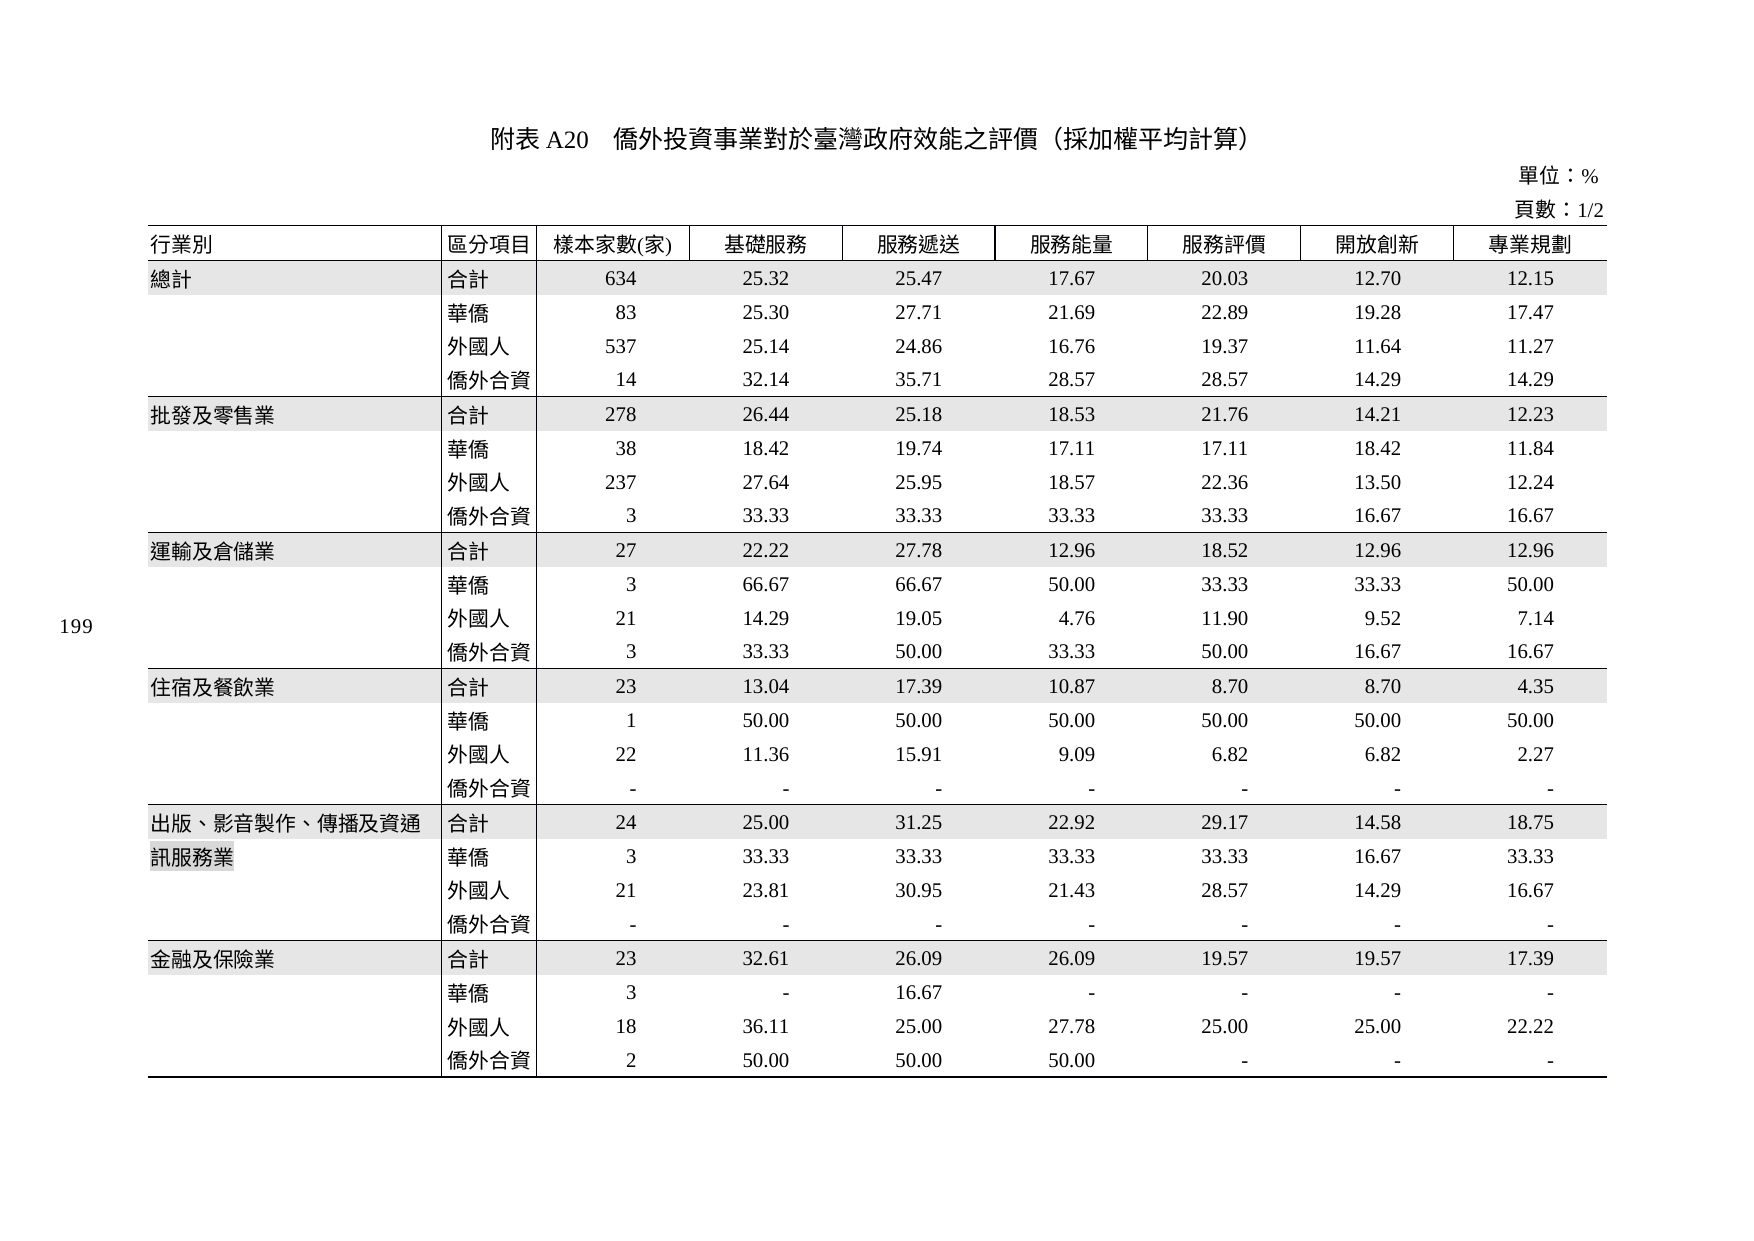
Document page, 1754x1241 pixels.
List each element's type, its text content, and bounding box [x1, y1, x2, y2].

table_cell 3 [537, 567, 689, 601]
table_cell 18.52 [1148, 533, 1301, 567]
table_cell 23.81 [689, 873, 842, 907]
table_cell 外國人 [442, 873, 536, 907]
table_cell 3 [537, 975, 689, 1009]
table_cell 13.04 [689, 669, 842, 703]
table_cell 23 [537, 669, 689, 703]
table_cell 服務遞送 [843, 226, 994, 260]
table_cell [148, 907, 441, 940]
table_cell 50.00 [1454, 567, 1607, 601]
table_cell 合計 [442, 533, 536, 567]
table_cell 18.75 [1454, 805, 1607, 839]
table_cell 華僑 [442, 431, 536, 465]
table_cell 36.11 [689, 1009, 842, 1043]
table_cell 12.96 [1301, 533, 1454, 567]
table_header 附表A20 僑外投資事業對於臺灣政府效能之評價（採加權平均計算） [148, 118, 1607, 158]
table_cell 50.00 [995, 703, 1148, 737]
table_cell 區分項目 [442, 226, 536, 260]
table_cell 華僑 [442, 567, 536, 601]
table_cell - [842, 907, 995, 940]
table_cell 35.71 [842, 363, 995, 396]
table_cell 66.67 [689, 567, 842, 601]
table_cell 訊服務業 [148, 839, 441, 873]
table_cell 運輸及倉儲業 [148, 533, 441, 567]
table_cell 出版、影音製作、傳播及資通 [148, 805, 441, 839]
table_cell 22.22 [689, 533, 842, 567]
table_cell 14 [537, 363, 689, 396]
table_cell 16.67 [1454, 635, 1607, 668]
table_cell 21 [537, 873, 689, 907]
table_cell 24.86 [842, 329, 995, 362]
table_cell 樣本家數(家) [537, 226, 689, 260]
table_cell 14.29 [689, 601, 842, 634]
table_cell - [1148, 907, 1301, 940]
table_cell 批發及零售業 [148, 397, 441, 431]
table_cell 華僑 [442, 703, 536, 737]
table_cell 12.24 [1454, 465, 1607, 498]
table_cell 278 [537, 397, 689, 431]
table_cell 38 [537, 431, 689, 465]
table_cell 23 [537, 941, 689, 975]
table_cell - [1148, 771, 1301, 804]
table_cell 33.33 [1148, 499, 1301, 532]
table_cell 33.33 [689, 499, 842, 532]
table_cell 31.25 [842, 805, 995, 839]
table_cell [148, 873, 441, 907]
table_cell 26.09 [995, 941, 1148, 975]
table_cell 14.29 [1454, 363, 1607, 396]
table_cell - [1454, 771, 1607, 804]
table_cell 21.69 [995, 295, 1148, 329]
table_cell 22.22 [1454, 1009, 1607, 1043]
table_cell 83 [537, 295, 689, 329]
table_cell 合計 [442, 805, 536, 839]
table_cell 27.78 [995, 1009, 1148, 1043]
table_cell 服務能量 [996, 226, 1147, 260]
table_cell 服務評價 [1148, 226, 1300, 260]
table_cell [148, 295, 441, 329]
table_cell 21.43 [995, 873, 1148, 907]
table_cell - [1148, 1043, 1301, 1076]
table_cell [148, 1043, 441, 1076]
table_cell 3 [537, 839, 689, 873]
table_cell 25.32 [689, 261, 842, 295]
table_cell 18.42 [1301, 431, 1454, 465]
table_cell 22.36 [1148, 465, 1301, 498]
table_cell 12.15 [1454, 261, 1607, 295]
table_cell 11.84 [1454, 431, 1607, 465]
table_cell 16.67 [1301, 839, 1454, 873]
table_cell [148, 499, 441, 532]
table_cell 22.92 [995, 805, 1148, 839]
table_cell 22.89 [1148, 295, 1301, 329]
table_cell 4.35 [1454, 669, 1607, 703]
table_cell [148, 975, 441, 1009]
table_cell - [1454, 975, 1607, 1009]
table_cell - [1301, 907, 1454, 940]
table_cell 外國人 [442, 601, 536, 634]
table_cell 33.33 [995, 635, 1148, 668]
table_cell 537 [537, 329, 689, 362]
table_cell [148, 737, 441, 771]
table_cell 合計 [442, 941, 536, 975]
table_cell 開放創新 [1301, 226, 1453, 260]
table_cell 僑外合資 [442, 635, 536, 668]
table_cell 12.96 [995, 533, 1148, 567]
table_cell 3 [537, 499, 689, 532]
table_cell 50.00 [842, 635, 995, 668]
table_cell 11.27 [1454, 329, 1607, 362]
table_cell - [995, 975, 1148, 1009]
table_cell [148, 703, 441, 737]
table_cell 外國人 [442, 737, 536, 771]
table_cell 6.82 [1148, 737, 1301, 771]
table_cell 18.57 [995, 465, 1148, 498]
table_cell 合計 [442, 261, 536, 295]
table_cell 行業別 [148, 226, 441, 260]
table_cell 20.03 [1148, 261, 1301, 295]
table_cell 33.33 [689, 839, 842, 873]
table_cell 25.00 [842, 1009, 995, 1043]
table_cell 26.44 [689, 397, 842, 431]
table_cell 17.11 [1148, 431, 1301, 465]
table_cell 28.57 [1148, 873, 1301, 907]
table_cell 28.57 [995, 363, 1148, 396]
table_cell 16.67 [1454, 499, 1607, 532]
table_cell 25.14 [689, 329, 842, 362]
table_cell - [1301, 771, 1454, 804]
table_cell 11.64 [1301, 329, 1454, 362]
table_cell 4.76 [995, 601, 1148, 634]
table_cell 2.27 [1454, 737, 1607, 771]
table_cell 66.67 [842, 567, 995, 601]
table_cell 33.33 [1454, 839, 1607, 873]
table_cell 32.61 [689, 941, 842, 975]
table_cell 8.70 [1301, 669, 1454, 703]
table_cell 21.76 [1148, 397, 1301, 431]
table_cell 16.67 [1301, 499, 1454, 532]
table_cell 50.00 [1301, 703, 1454, 737]
table_cell - [1301, 1043, 1454, 1076]
table_cell 237 [537, 465, 689, 498]
table_cell 13.50 [1301, 465, 1454, 498]
table_cell 9.52 [1301, 601, 1454, 634]
table_cell 32.14 [689, 363, 842, 396]
table_cell [148, 465, 441, 498]
table_cell 華僑 [442, 295, 536, 329]
table_cell 16.67 [1301, 635, 1454, 668]
table_cell 50.00 [1148, 635, 1301, 668]
table_cell 僑外合資 [442, 907, 536, 940]
table_cell 1 [537, 703, 689, 737]
table_cell 25.00 [689, 805, 842, 839]
table_cell 基礎服務 [690, 226, 842, 260]
table_cell 33.33 [689, 635, 842, 668]
table_cell 總計 [148, 261, 441, 295]
table_cell 18.42 [689, 431, 842, 465]
table_cell 19.57 [1148, 941, 1301, 975]
table_cell 12.96 [1454, 533, 1607, 567]
table_cell 僑外合資 [442, 363, 536, 396]
table_cell 12.23 [1454, 397, 1607, 431]
table_cell 634 [537, 261, 689, 295]
table_cell 華僑 [442, 839, 536, 873]
table_cell 住宿及餐飲業 [148, 669, 441, 703]
table_cell 14.29 [1301, 363, 1454, 396]
table_cell 33.33 [1301, 567, 1454, 601]
table_cell 11.90 [1148, 601, 1301, 634]
table_cell 2 [537, 1043, 689, 1076]
table_cell [148, 635, 441, 668]
table_cell 單位：% [148, 158, 1607, 192]
table_cell 12.70 [1301, 261, 1454, 295]
table_cell - [537, 907, 689, 940]
table_cell 50.00 [995, 1043, 1148, 1076]
table_cell 外國人 [442, 465, 536, 498]
table_cell 25.47 [842, 261, 995, 295]
table_cell - [995, 907, 1148, 940]
table_cell 33.33 [995, 839, 1148, 873]
table_cell 華僑 [442, 975, 536, 1009]
table_cell 33.33 [995, 499, 1148, 532]
table_cell 50.00 [842, 703, 995, 737]
table_cell 25.00 [1148, 1009, 1301, 1043]
table_cell 18.53 [995, 397, 1148, 431]
table_cell 18 [537, 1009, 689, 1043]
table_cell 27.78 [842, 533, 995, 567]
table_cell 19.28 [1301, 295, 1454, 329]
table_cell [148, 567, 441, 601]
table_cell 28.57 [1148, 363, 1301, 396]
table_cell [148, 363, 441, 396]
table_cell [148, 601, 441, 634]
table_cell 21 [537, 601, 689, 634]
table_cell 9.09 [995, 737, 1148, 771]
table_cell - [1454, 1043, 1607, 1076]
table_cell 14.29 [1301, 873, 1454, 907]
table_cell - [689, 771, 842, 804]
table_cell 25.30 [689, 295, 842, 329]
table_cell [148, 1009, 441, 1043]
table_cell 29.17 [1148, 805, 1301, 839]
table_cell 25.18 [842, 397, 995, 431]
table_cell 17.39 [1454, 941, 1607, 975]
table_cell - [1148, 975, 1301, 1009]
table_cell 19.05 [842, 601, 995, 634]
table_cell 17.47 [1454, 295, 1607, 329]
table_cell 頁數：1/2 [148, 192, 1607, 225]
table_cell 外國人 [442, 329, 536, 362]
table_cell 33.33 [842, 499, 995, 532]
table_cell 30.95 [842, 873, 995, 907]
table_cell 17.39 [842, 669, 995, 703]
table_cell 17.11 [995, 431, 1148, 465]
table_cell 50.00 [995, 567, 1148, 601]
table_cell - [537, 771, 689, 804]
table_cell 7.14 [1454, 601, 1607, 634]
table_cell 50.00 [689, 1043, 842, 1076]
table_cell 27 [537, 533, 689, 567]
table_cell [148, 431, 441, 465]
table_cell - [842, 771, 995, 804]
table_cell 3 [537, 635, 689, 668]
table_cell 50.00 [1454, 703, 1607, 737]
table_cell 33.33 [1148, 839, 1301, 873]
table_cell 19.37 [1148, 329, 1301, 362]
table_cell 11.36 [689, 737, 842, 771]
table_cell 25.00 [1301, 1009, 1454, 1043]
table_cell 50.00 [689, 703, 842, 737]
table_cell 14.21 [1301, 397, 1454, 431]
table_cell - [689, 975, 842, 1009]
table_cell - [995, 771, 1148, 804]
table_cell 26.09 [842, 941, 995, 975]
table_cell 50.00 [842, 1043, 995, 1076]
table_cell 25.95 [842, 465, 995, 498]
table_cell 22 [537, 737, 689, 771]
table_cell 合計 [442, 397, 536, 431]
table_cell [148, 329, 441, 362]
table_cell 僑外合資 [442, 771, 536, 804]
table_cell 16.76 [995, 329, 1148, 362]
table_cell - [689, 907, 842, 940]
table_cell 6.82 [1301, 737, 1454, 771]
table_cell 8.70 [1148, 669, 1301, 703]
table_cell 合計 [442, 669, 536, 703]
table_cell - [1454, 907, 1607, 940]
table_cell 10.87 [995, 669, 1148, 703]
table_cell 15.91 [842, 737, 995, 771]
table_cell 僑外合資 [442, 499, 536, 532]
table_cell 16.67 [842, 975, 995, 1009]
table_cell 專業規劃 [1454, 226, 1607, 260]
table_cell 17.67 [995, 261, 1148, 295]
table_cell [148, 771, 441, 804]
table_cell 金融及保險業 [148, 941, 441, 975]
table_cell 27.64 [689, 465, 842, 498]
table_cell 50.00 [1148, 703, 1301, 737]
table_cell 16.67 [1454, 873, 1607, 907]
table_cell 19.57 [1301, 941, 1454, 975]
table_cell 僑外合資 [442, 1043, 536, 1076]
table_cell 33.33 [1148, 567, 1301, 601]
table_cell 14.58 [1301, 805, 1454, 839]
table_cell 24 [537, 805, 689, 839]
table_cell 外國人 [442, 1009, 536, 1043]
table_cell 19.74 [842, 431, 995, 465]
table_cell - [1301, 975, 1454, 1009]
table_cell 27.71 [842, 295, 995, 329]
table_cell 33.33 [842, 839, 995, 873]
